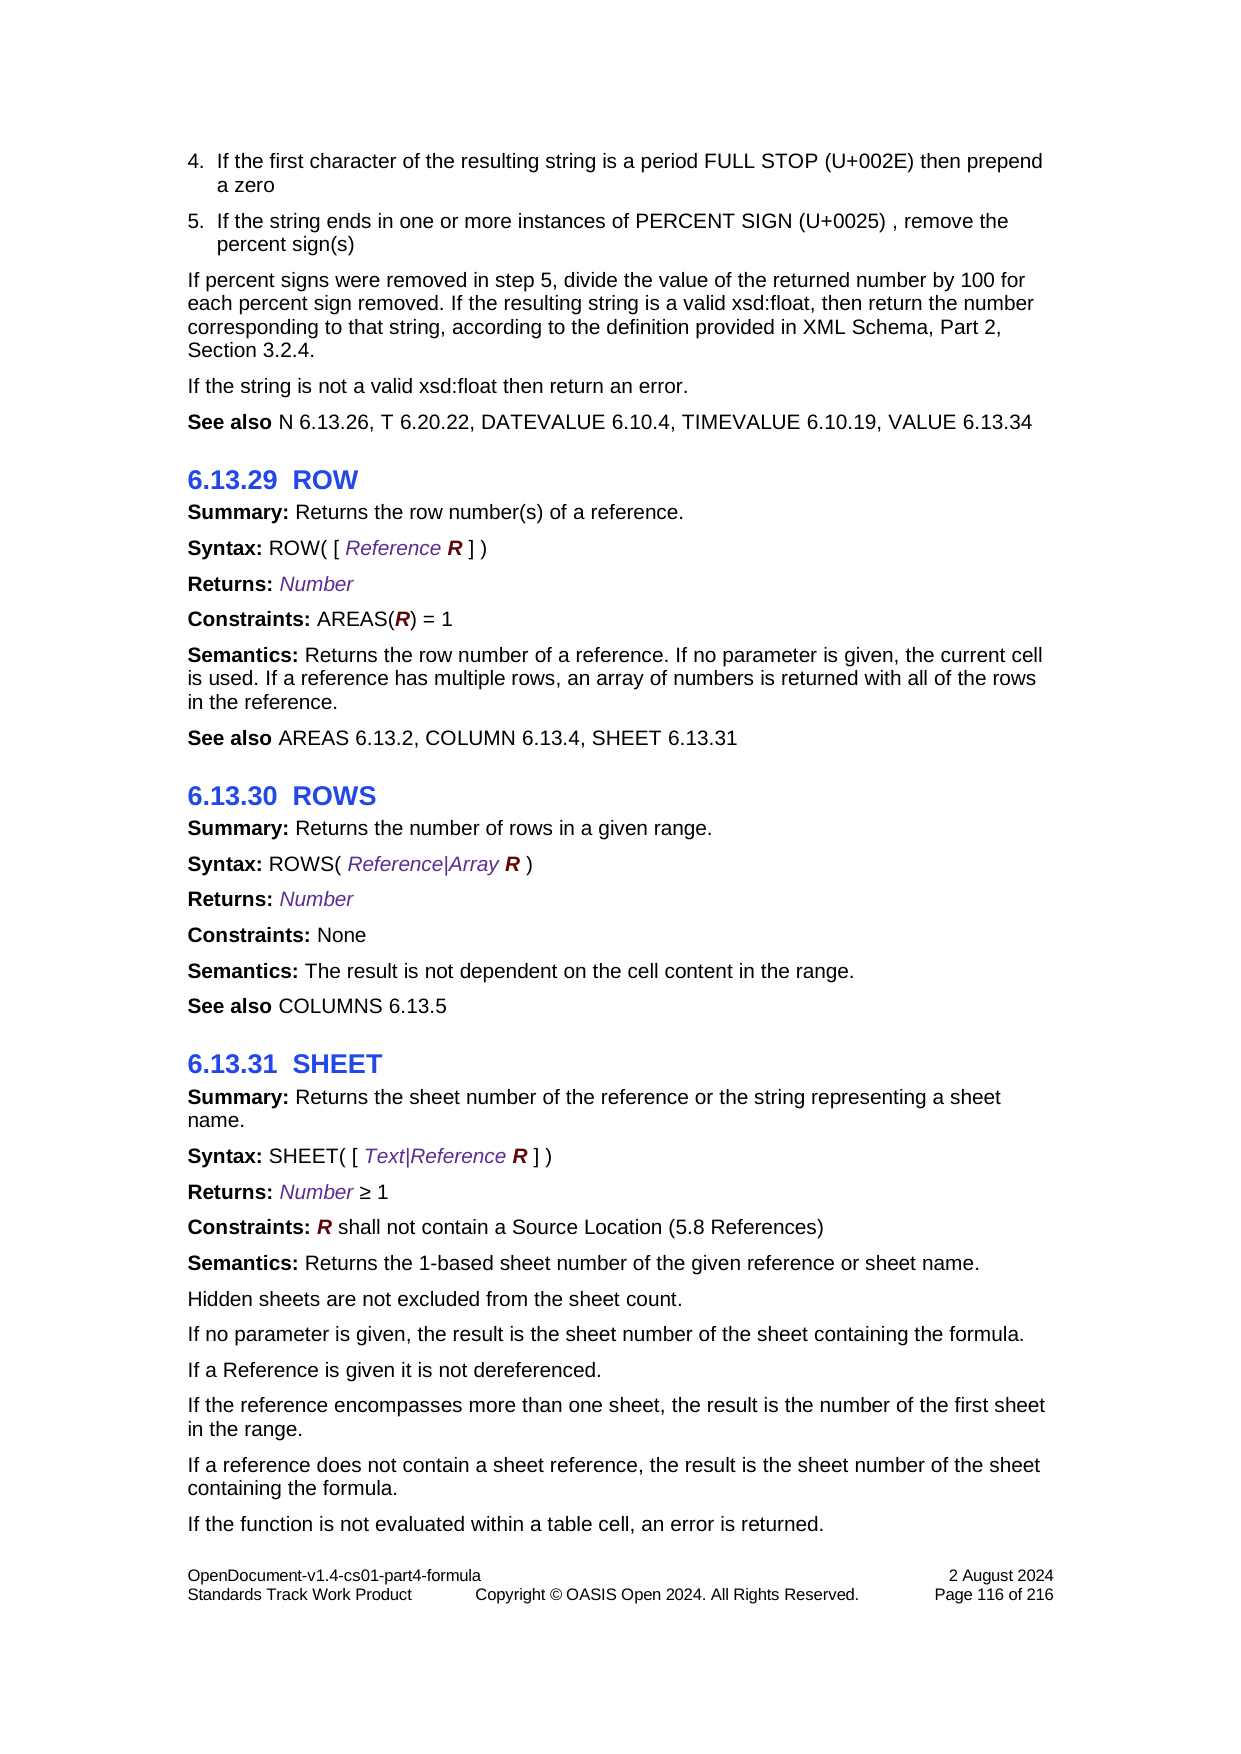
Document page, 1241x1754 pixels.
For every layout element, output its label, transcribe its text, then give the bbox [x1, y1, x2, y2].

text Constraints: R shall not contain a Source Location (5.8 References) [187, 1216, 1053, 1239]
text Syntax: ROW( [ Reference R ] ) [187, 536, 1053, 560]
text Returns: Number ≥ 1 [187, 1180, 1053, 1204]
text If the reference encompasses more than one sheet, the result is the number of the first sheet in the range. [187, 1394, 1053, 1441]
subtitle ROWS [187, 781, 1053, 811]
list If the string ends in one or more instances of PERCENT SIGN (U+0025) , remove the percent sign(s) [187, 209, 1053, 256]
list If the first character of the resulting string is a period FULL STOP (U+002E) then prepend a zero [187, 150, 1053, 197]
text Constraints: None [187, 923, 1053, 947]
text If a reference does not contain a sheet reference, the result is the sheet number of the sheet containing the formula. [187, 1453, 1053, 1500]
subtitle ROW [187, 465, 1053, 495]
text If a Reference is given it is not dereferenced. [187, 1358, 1053, 1382]
text See also COLUMNS 6.13.5 [187, 995, 1053, 1018]
text If the function is not evaluated within a table cell, an error is returned. [187, 1512, 1053, 1536]
text Hidden sheets are not excluded from the sheet count. [187, 1287, 1053, 1311]
text If the string is not a valid xsd:float then return an error. [187, 374, 1053, 398]
text Syntax: ROWS( Reference|Array R ) [187, 852, 1053, 876]
text Syntax: SHEET( [ Text|Reference R ] ) [187, 1144, 1053, 1168]
text Summary: Returns the row number(s) of a reference. [187, 501, 1053, 524]
text If percent signs were removed in step 5, divide the value of the returned number by 100 for each percent sign removed. If the resulting string is a valid xsd:float, then return the number corresponding to that string, according to the definition provided in XML Schema, Part 2, Section 3.2.4. [187, 268, 1053, 362]
text Returns: Number [187, 572, 1053, 596]
text Summary: Returns the number of rows in a given range. [187, 817, 1053, 840]
text Returns: Number [187, 888, 1053, 911]
subtitle SHEET [187, 1049, 1053, 1079]
text See also N 6.13.26, T 6.20.22, DATEVALUE 6.10.4, TIMEVALUE 6.10.19, VALUE 6.13.34 [187, 410, 1053, 434]
text See also AREAS 6.13.2, COLUMN 6.13.4, SHEET 6.13.31 [187, 726, 1053, 749]
text Semantics: Returns the row number of a reference. If no parameter is given, the current cell is used. If a reference has multiple rows, an array of numbers is returned with all of the rows in the reference. [187, 643, 1053, 714]
text Semantics: The result is not dependent on the cell content in the range. [187, 959, 1053, 983]
text Summary: Returns the sheet number of the reference or the string representing a sheet name. [187, 1085, 1053, 1132]
text Constraints: AREAS(R) = 1 [187, 608, 1053, 631]
text If no parameter is given, the result is the sheet number of the sheet containing the formula. [187, 1323, 1053, 1346]
text Semantics: Returns the 1-based sheet number of the given reference or sheet name. [187, 1251, 1053, 1275]
